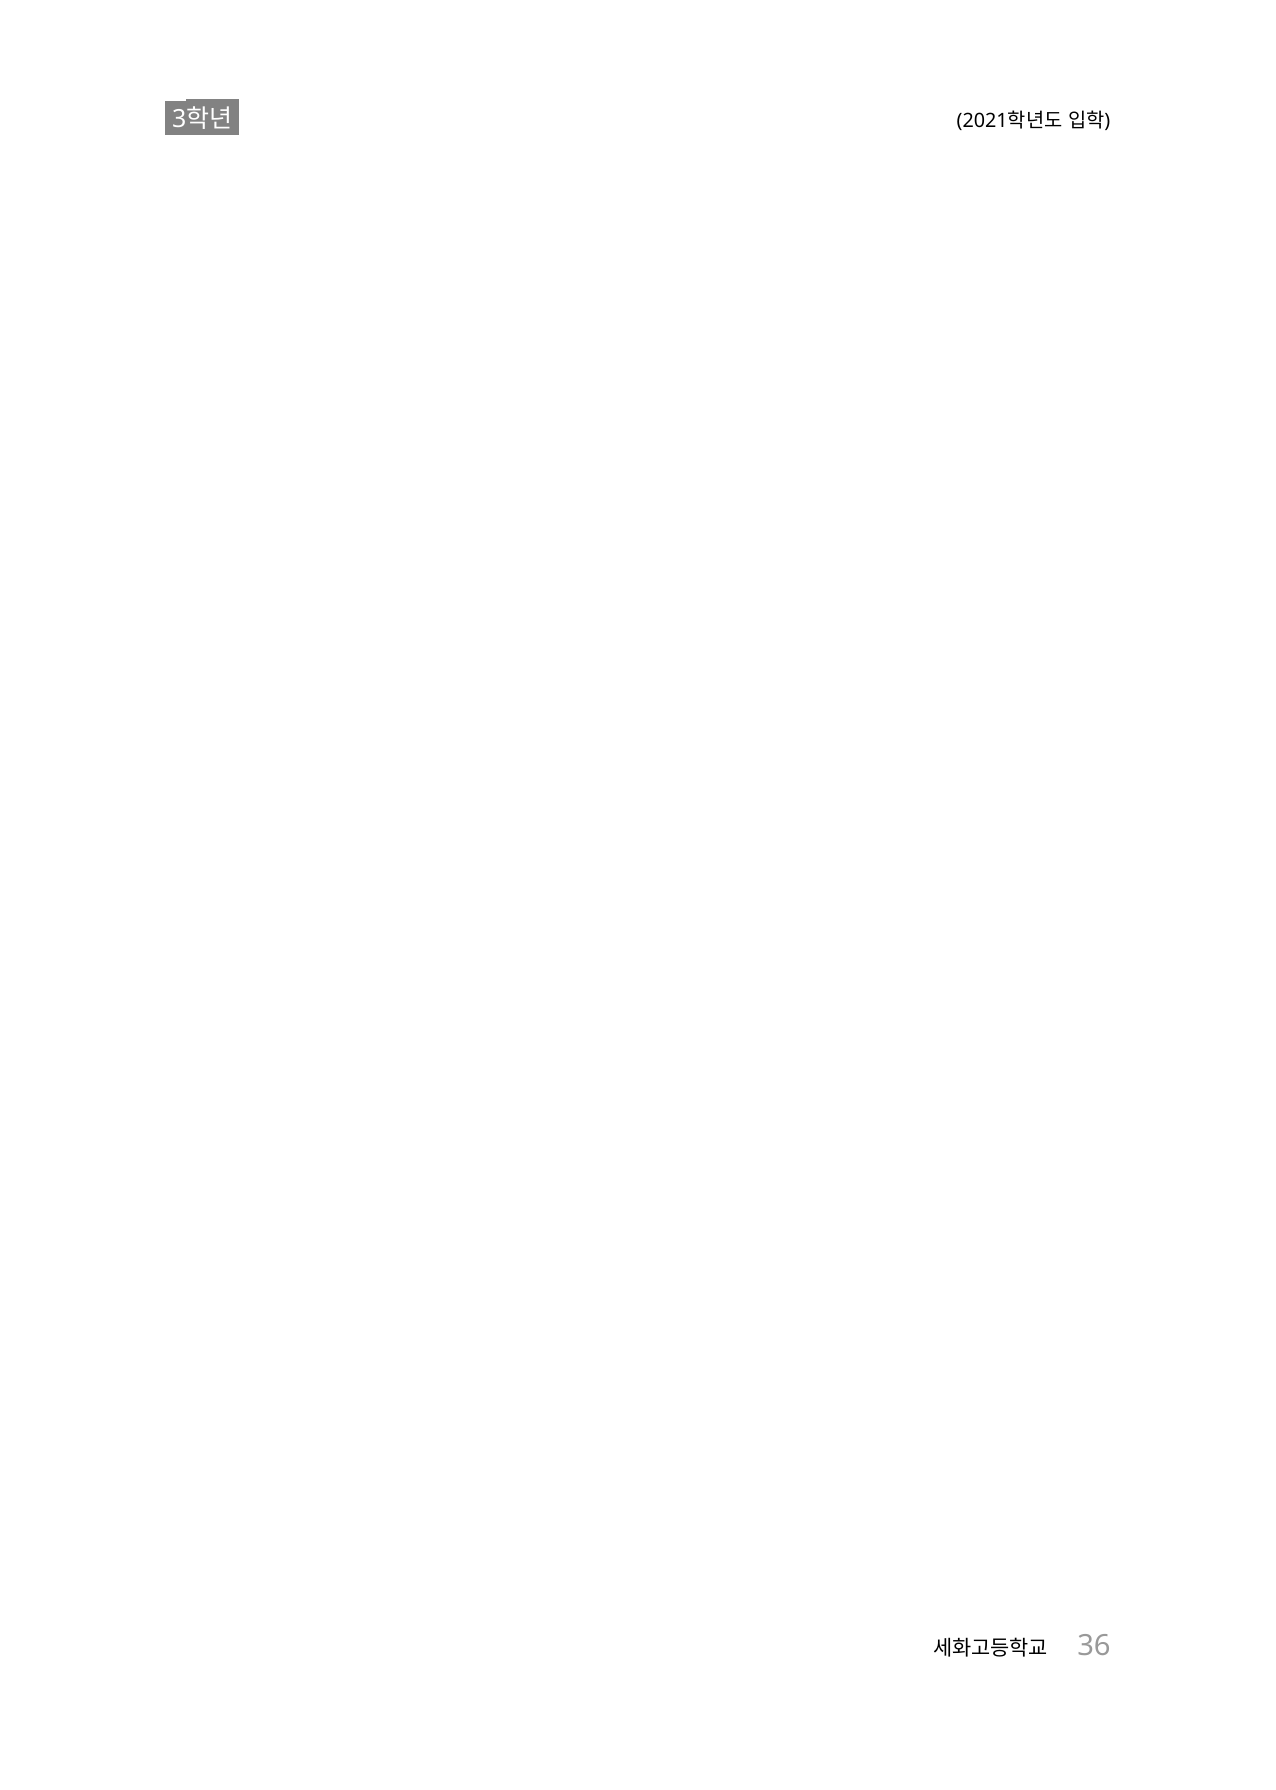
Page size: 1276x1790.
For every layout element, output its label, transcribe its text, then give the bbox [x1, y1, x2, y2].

subtitle 3학년 (2021학년도 입학) [165, 103, 1110, 134]
